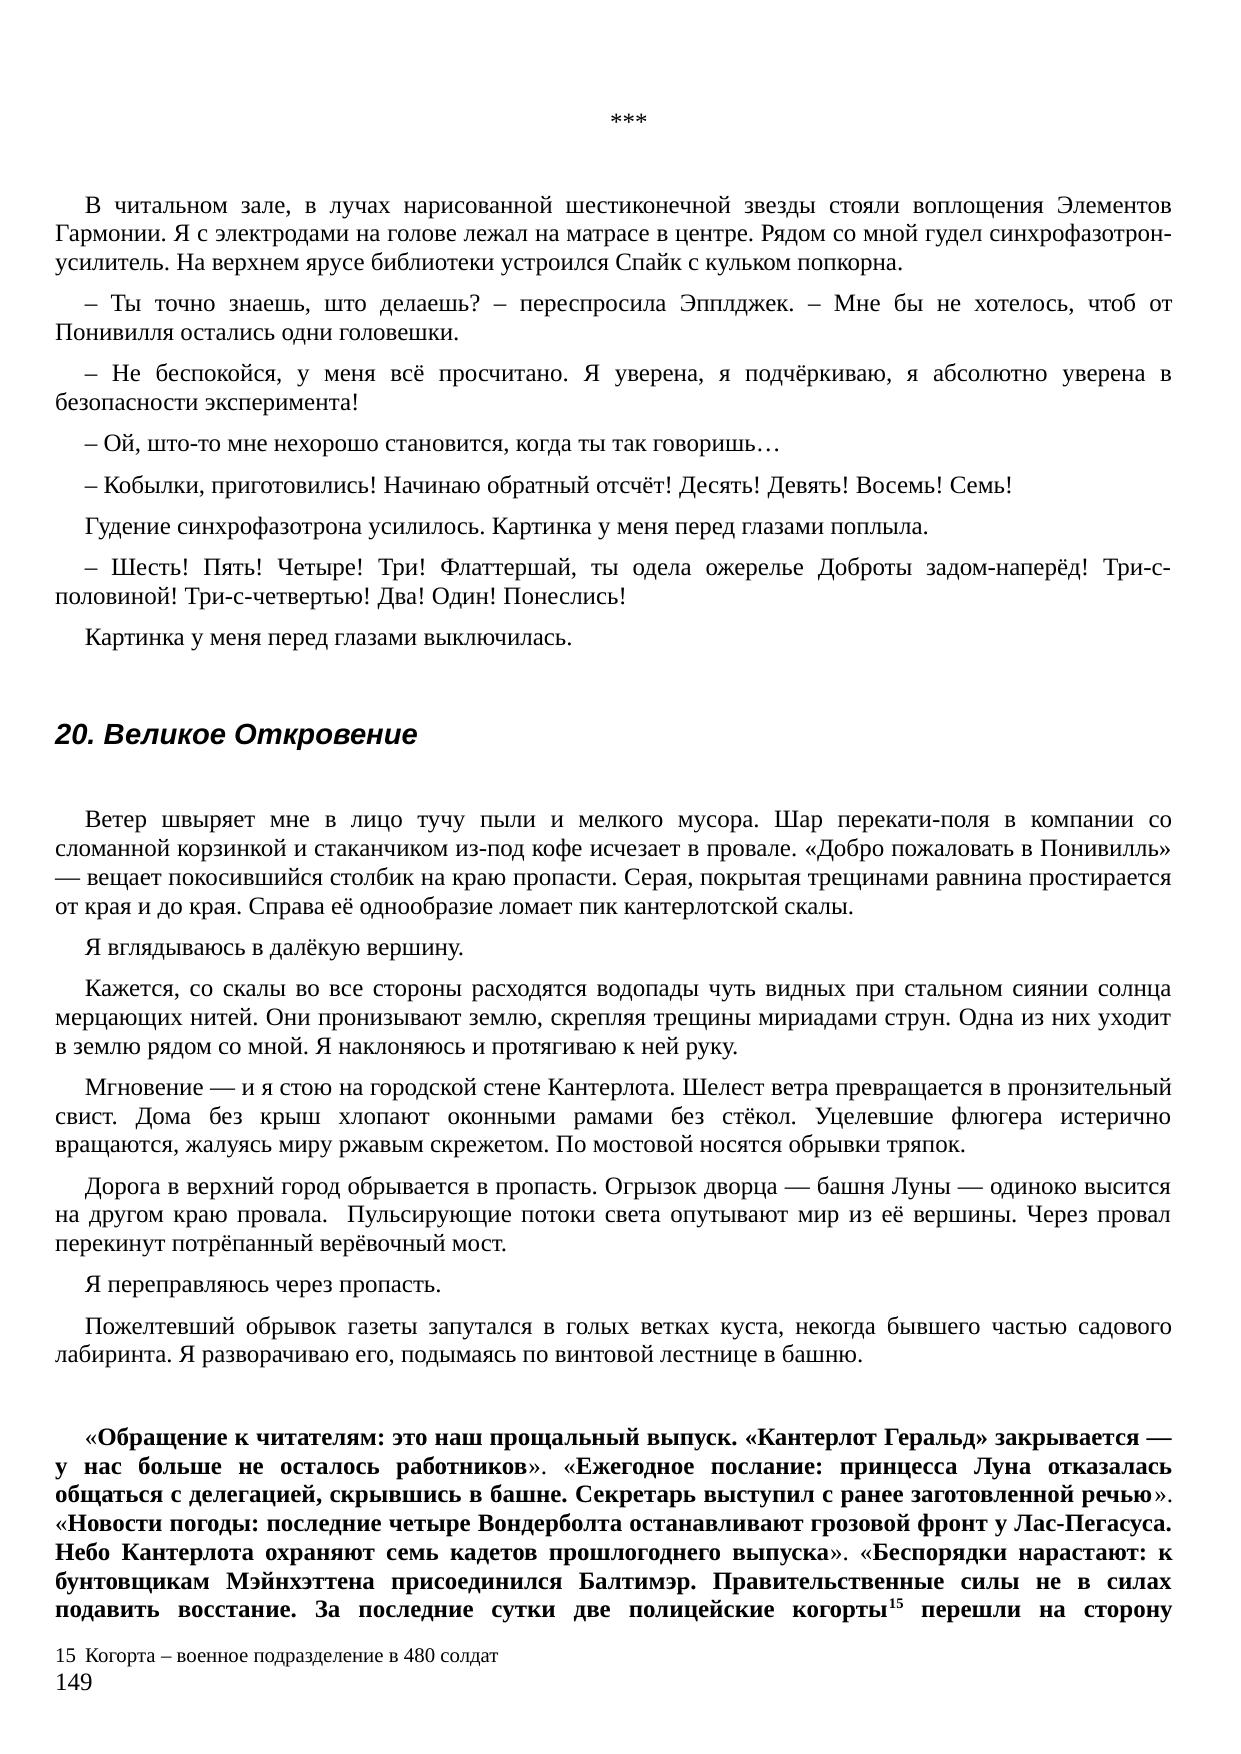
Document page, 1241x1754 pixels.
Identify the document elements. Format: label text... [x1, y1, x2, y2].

text Пожелтевший обрывок газеты запутался в голых ветках куста, некогда бывшего частью садового лабиринта. Я разворачиваю его, подымаясь по винтовой лестнице в башню. [55, 1311, 1173, 1368]
text Кажется, со скалы во все стороны расходятся водопады чуть видных при стальном сиянии солнца мерцающих нитей. Они пронизывают землю, скрепляя трещины мириадами струн. Одна из них уходит в землю рядом со мной. Я наклоняюсь и протягиваю к ней руку. [55, 973, 1173, 1059]
subtitle 20. Великое Откровение [55, 717, 1173, 751]
text Я переправляюсь через пропасть. [55, 1269, 1173, 1298]
text Картинка у меня перед глазами выключилась. [55, 622, 1173, 651]
text Ветер швыряет мне в лицо тучу пыли и мелкого мусора. Шар перекати-поля в компании со сломанной корзинкой и стаканчиком из-под кофе исчезает в провале. «Добро пожаловать в Понивилль» — вещает покосившийся столбик на краю пропасти. Серая, покрытая трещинами равнина простирается от края и до края. Справа её однообразие ломает пик кантерлотской скалы. [55, 804, 1173, 919]
text – Кобылки, приготовились! Начинаю обратный отсчёт! Десять! Девять! Восемь! Семь! [55, 470, 1173, 498]
text – Ой, што-то мне нехорошо становится, когда ты так говоришь… [55, 428, 1173, 457]
text В читальном зале, в лучах нарисованной шестиконечной звезды стояли воплощения Элементов Гармонии. Я с электродами на голове лежал на матрасе в центре. Рядом со мной гудел синхрофазотрон-усилитель. На верхнем ярусе библиотеки устроился Спайк с кульком попкорна. [55, 190, 1173, 276]
text Я вглядываюсь в далёкую вершину. [55, 932, 1173, 961]
text – Шесть! Пять! Четыре! Три! Флаттершай, ты одела ожерелье Доброты задом-наперёд! Три-с-половиной! Три-с-четвертью! Два! Один! Понеслись! [55, 552, 1173, 610]
text Гудение синхрофазотрона усилилось. Картинка у меня перед глазами поплыла. [55, 511, 1173, 540]
text Когорта – военное подразделение в 480 солдат [55, 1642, 1173, 1667]
text Мгновение — и я стою на городской стене Кантерлота. Шелест ветра превращается в пронзительный свист. Дома без крыш хлопают оконными рамами без стёкол. Уцелевшие флюгера истерично вращаются, жалуясь миру ржавым скрежетом. По мостовой носятся обрывки тряпок. [55, 1072, 1173, 1158]
text – Ты точно знаешь, што делаешь? – переспросила Эпплджек. – Мне бы не хотелось, чтоб от Понивилля остались одни головешки. [55, 288, 1173, 346]
text «Обращение к читателям: это наш прощальный выпуск. «Кантерлот Геральд» закрывается — у нас больше не осталось работников». «Ежегодное послание: принцесса Луна отказалась общаться с делегацией, скрывшись в башне. Секретарь выступил с ранее заготовленной речью». «Новости погоды: последние четыре Вондерболта останавливают грозовой фронт у Лас-Пегасуса. Небо Кантерлота охраняют семь кадетов прошлогоднего выпуска». «Беспорядки нарастают: к бунтовщикам Мэйнхэттена присоединился Балтимэр. Правительственные силы не в силах подавить восстание. За последние сутки две полицейские когорты перешли на сторону [55, 1422, 1173, 1623]
text – Не беспокойся, у меня всё просчитано. Я уверена, я подчёркиваю, я абсолютно уверена в безопасности эксперимента! [55, 358, 1173, 416]
text *** [55, 107, 1173, 136]
text Дорога в верхний город обрывается в пропасть. Огрызок дворца — башня Луны — одиноко высится на другом краю провала. Пульсирующие потоки света опутывают мир из её вершины. Через провал перекинут потрёпанный верёвочный мост. [55, 1171, 1173, 1257]
